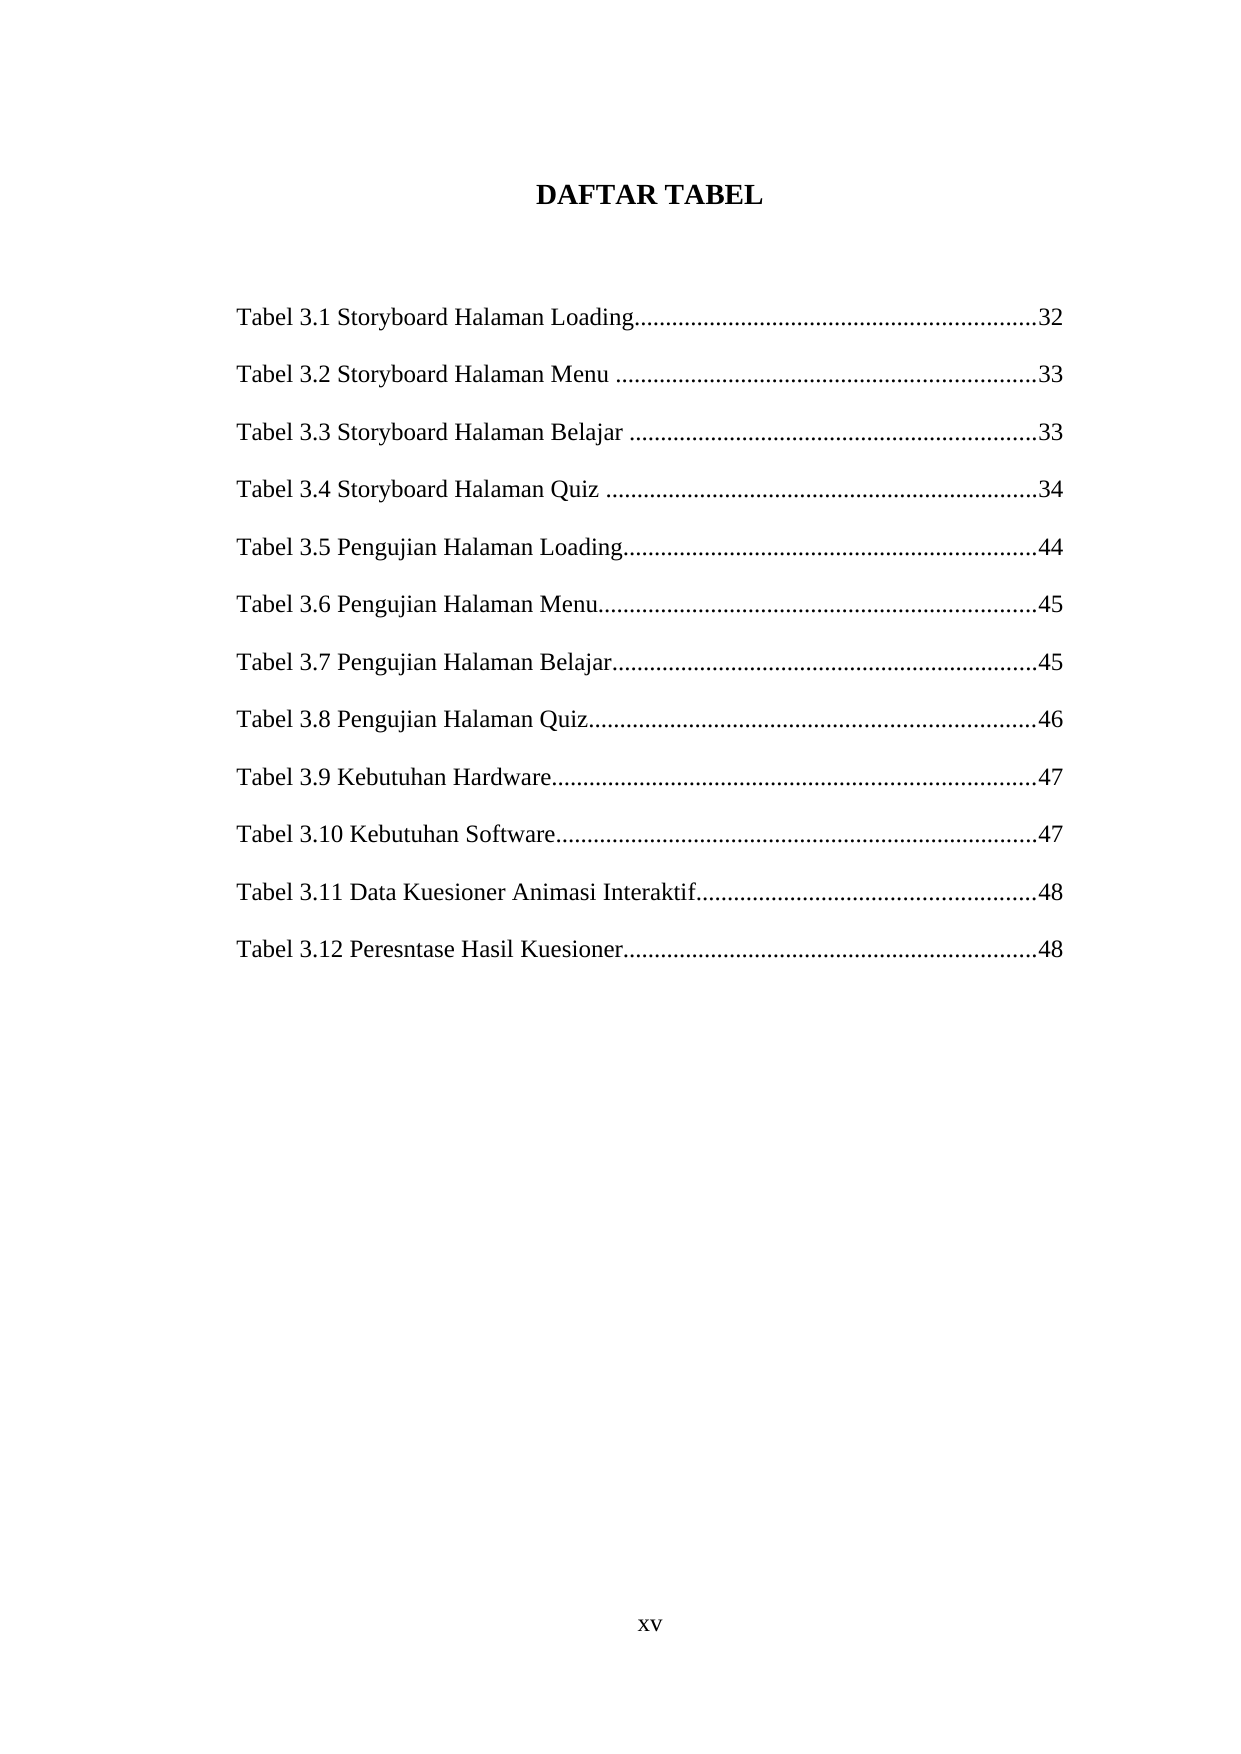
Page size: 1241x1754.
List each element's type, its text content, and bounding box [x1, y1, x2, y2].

text Tabel 3.2 Storyboard Halaman Menu 33 [236, 359, 1063, 388]
text Tabel 3.7 Pengujian Halaman Belajar 45 [236, 647, 1063, 676]
text Tabel 3.11 Data Kuesioner Animasi Interaktif 48 [236, 877, 1063, 906]
text Tabel 3.10 Kebutuhan Software 47 [236, 819, 1063, 848]
text Tabel 3.4 Storyboard Halaman Quiz 34 [236, 474, 1063, 503]
text Tabel 3.9 Kebutuhan Hardware 47 [236, 762, 1063, 791]
text Tabel 3.3 Storyboard Halaman Belajar 33 [236, 417, 1063, 446]
text Tabel 3.5 Pengujian Halaman Loading 44 [236, 532, 1063, 561]
subtitle DAFTAR TABEL [236, 177, 1063, 211]
text Tabel 3.1 Storyboard Halaman Loading 32 [236, 302, 1063, 331]
text Tabel 3.6 Pengujian Halaman Menu 45 [236, 589, 1063, 618]
text Tabel 3.8 Pengujian Halaman Quiz 46 [236, 704, 1063, 733]
text Tabel 3.12 Peresntase Hasil Kuesioner 48 [236, 934, 1063, 963]
